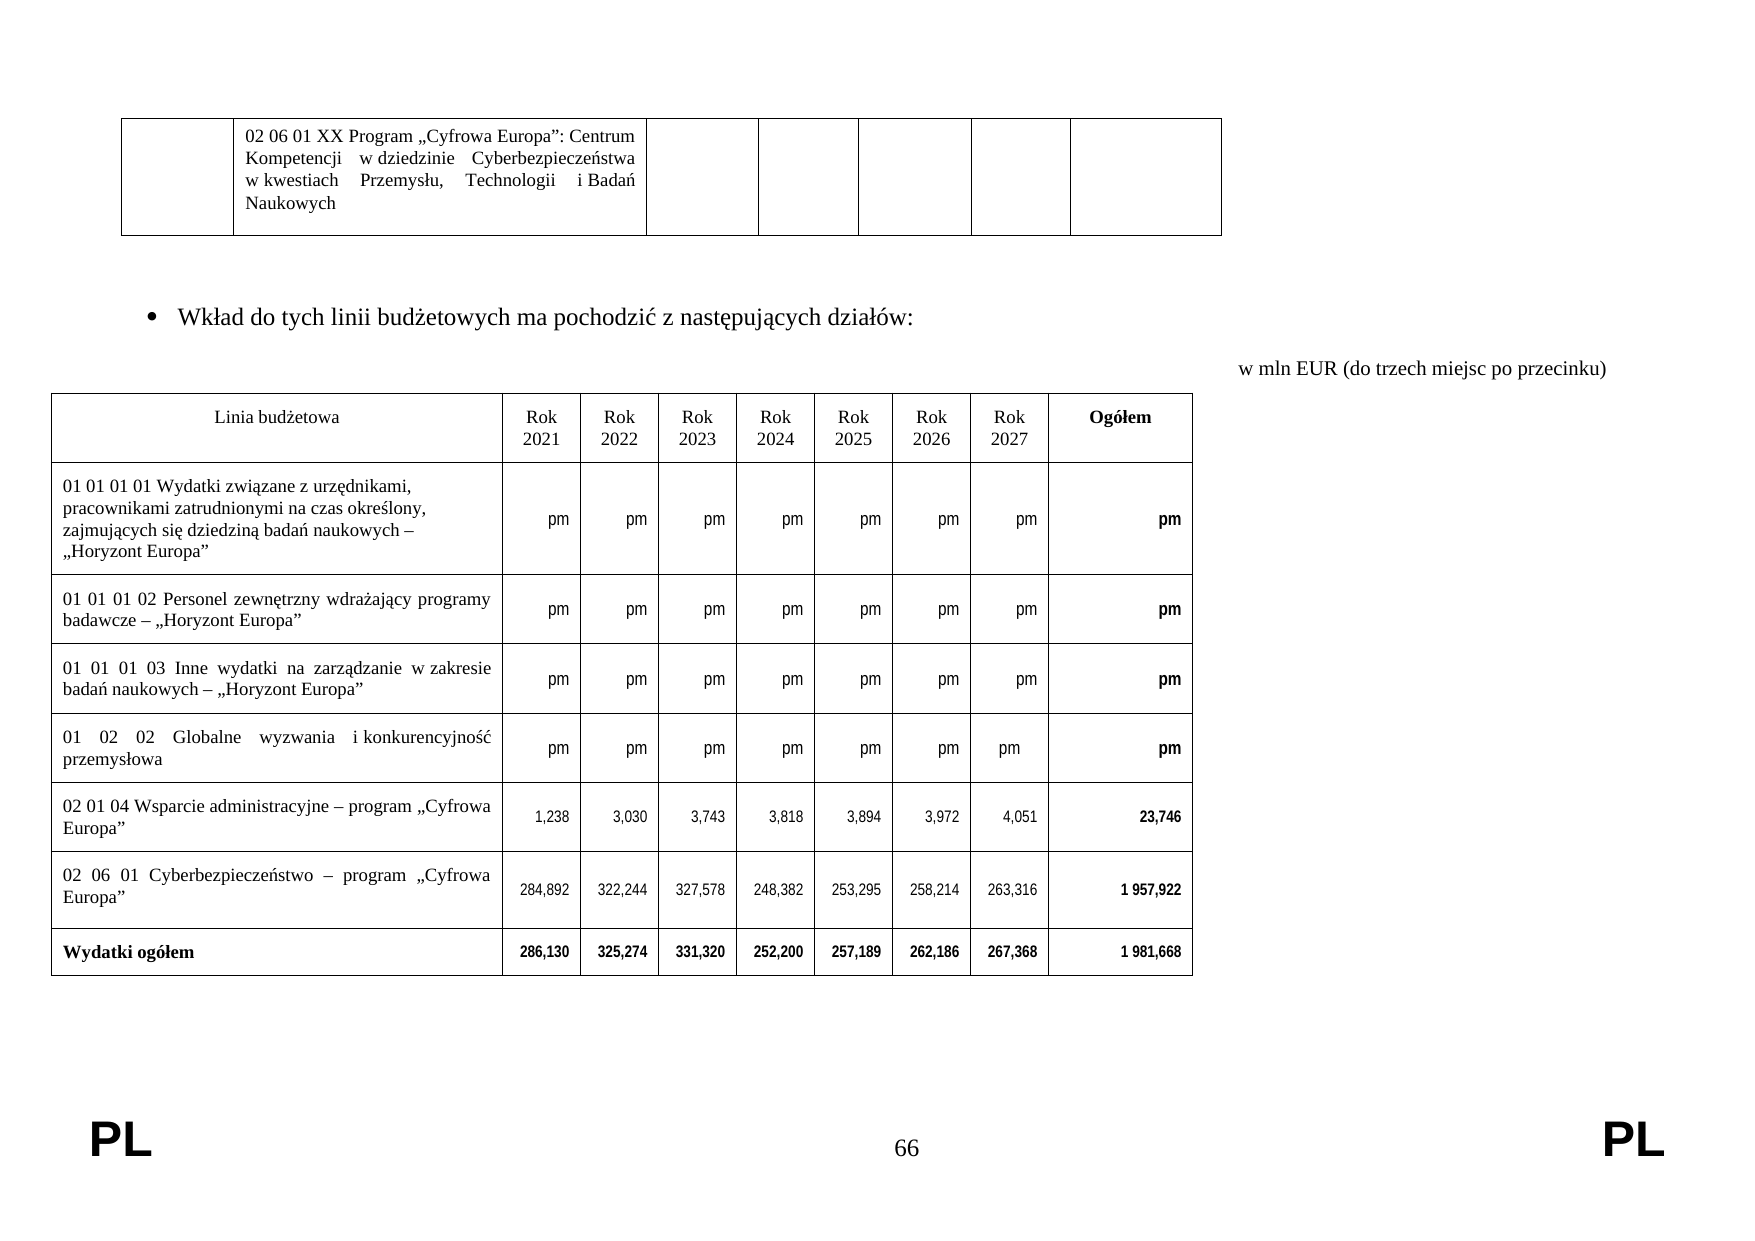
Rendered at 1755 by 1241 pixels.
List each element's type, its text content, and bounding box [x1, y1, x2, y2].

table_cell pm [971, 463, 1048, 574]
table_cell pm [581, 714, 658, 782]
table_header Rok 2026 [893, 394, 970, 462]
table_cell 325,274 [581, 929, 658, 975]
table_cell 252,200 [737, 929, 814, 975]
table_cell pm [659, 644, 736, 712]
table_cell pm [1049, 463, 1192, 574]
table_cell pm [503, 644, 580, 712]
table_cell pm [1049, 644, 1192, 712]
table_cell 253,295 [815, 852, 892, 927]
table_cell 1 981,668 [1049, 929, 1192, 975]
table_header Rok 2027 [971, 394, 1048, 462]
table_cell [972, 119, 1070, 235]
table_header Linia budżetowa [52, 394, 502, 462]
table_cell 257,189 [815, 929, 892, 975]
table_cell 01 01 01 01 Wydatki związane z urzędnikami, pracownikami zatrudnionymi na czas określony, zajmujących się dziedziną badań naukowych – „Horyzont Europa” [52, 463, 502, 574]
table_cell 331,320 [659, 929, 736, 975]
table_cell pm [737, 644, 814, 712]
table_cell [122, 119, 233, 235]
table_header Rok 2025 [815, 394, 892, 462]
table_cell 02 06 01 XX Program „Cyfrowa Europa”: Centrum Kompetencji w dziedzinie Cyberbezpieczeństwa w kwestiach Przemysłu, Technologii i Badań Naukowych [234, 119, 646, 235]
table_cell pm [659, 714, 736, 782]
table_header Rok 2022 [581, 394, 658, 462]
table_cell pm [971, 644, 1048, 712]
table_cell 3,894 [815, 783, 892, 851]
table_cell 02 06 01 Cyberbezpieczeństwo – program „Cyfrowa Europa” [52, 852, 502, 927]
table_cell pm [737, 575, 814, 643]
table_cell [859, 119, 971, 235]
table_cell pm [971, 575, 1048, 643]
list w mln EUR (do trzech miejsc po przecinku) [349, 356, 1606, 380]
table_cell 3,972 [893, 783, 970, 851]
table_cell pm [581, 644, 658, 712]
table_cell 01 01 01 03 Inne wydatki na zarządzanie w zakresie badań naukowych – „Horyzont Europa” [52, 644, 502, 712]
table_cell 4,051 [971, 783, 1048, 851]
table_header Ogółem [1049, 394, 1192, 462]
table_cell pm [737, 714, 814, 782]
table_cell 286,130 [503, 929, 580, 975]
table_header Rok 2023 [659, 394, 736, 462]
table_cell [1071, 119, 1221, 235]
table_cell pm [893, 714, 970, 782]
table_cell pm [581, 575, 658, 643]
table_cell pm [815, 575, 892, 643]
table_cell pm [659, 575, 736, 643]
table_cell pm [815, 644, 892, 712]
table_header Rok 2024 [737, 394, 814, 462]
table_cell pm [737, 463, 814, 574]
list Wkład do tych linii budżetowych ma pochodzić z następujących działów: [148, 302, 1606, 331]
table_cell pm [1049, 575, 1192, 643]
table_cell 23,746 [1049, 783, 1192, 851]
table_cell 3,818 [737, 783, 814, 851]
table_cell pm [815, 714, 892, 782]
table_cell pm [659, 463, 736, 574]
table_cell 248,382 [737, 852, 814, 927]
table_cell 02 01 04 Wsparcie administracyjne – program „Cyfrowa Europa” [52, 783, 502, 851]
table_cell pm [893, 575, 970, 643]
table_cell 284,892 [503, 852, 580, 927]
table_cell 3,743 [659, 783, 736, 851]
table_cell pm [1049, 714, 1192, 782]
table_cell 262,186 [893, 929, 970, 975]
table_cell 258,214 [893, 852, 970, 927]
table_cell pm [893, 463, 970, 574]
table_header Rok 2021 [503, 394, 580, 462]
table_cell pm [815, 463, 892, 574]
table_cell pm [893, 644, 970, 712]
table_cell pm [971, 714, 1048, 782]
table_cell 1,238 [503, 783, 580, 851]
table_cell 01 02 02 Globalne wyzwania i konkurencyjność przemysłowa [52, 714, 502, 782]
table_cell [647, 119, 758, 235]
table_cell 322,244 [581, 852, 658, 927]
table_cell 1 957,922 [1049, 852, 1192, 927]
table_cell 01 01 01 02 Personel zewnętrzny wdrażający programy badawcze – „Horyzont Europa” [52, 575, 502, 643]
table_cell pm [581, 463, 658, 574]
table_cell 3,030 [581, 783, 658, 851]
table_cell pm [503, 575, 580, 643]
table_cell pm [503, 463, 580, 574]
table_cell 263,316 [971, 852, 1048, 927]
table_cell 327,578 [659, 852, 736, 927]
table_cell [759, 119, 858, 235]
table_cell 267,368 [971, 929, 1048, 975]
table_cell pm [503, 714, 580, 782]
table_cell Wydatki ogółem [52, 929, 502, 975]
